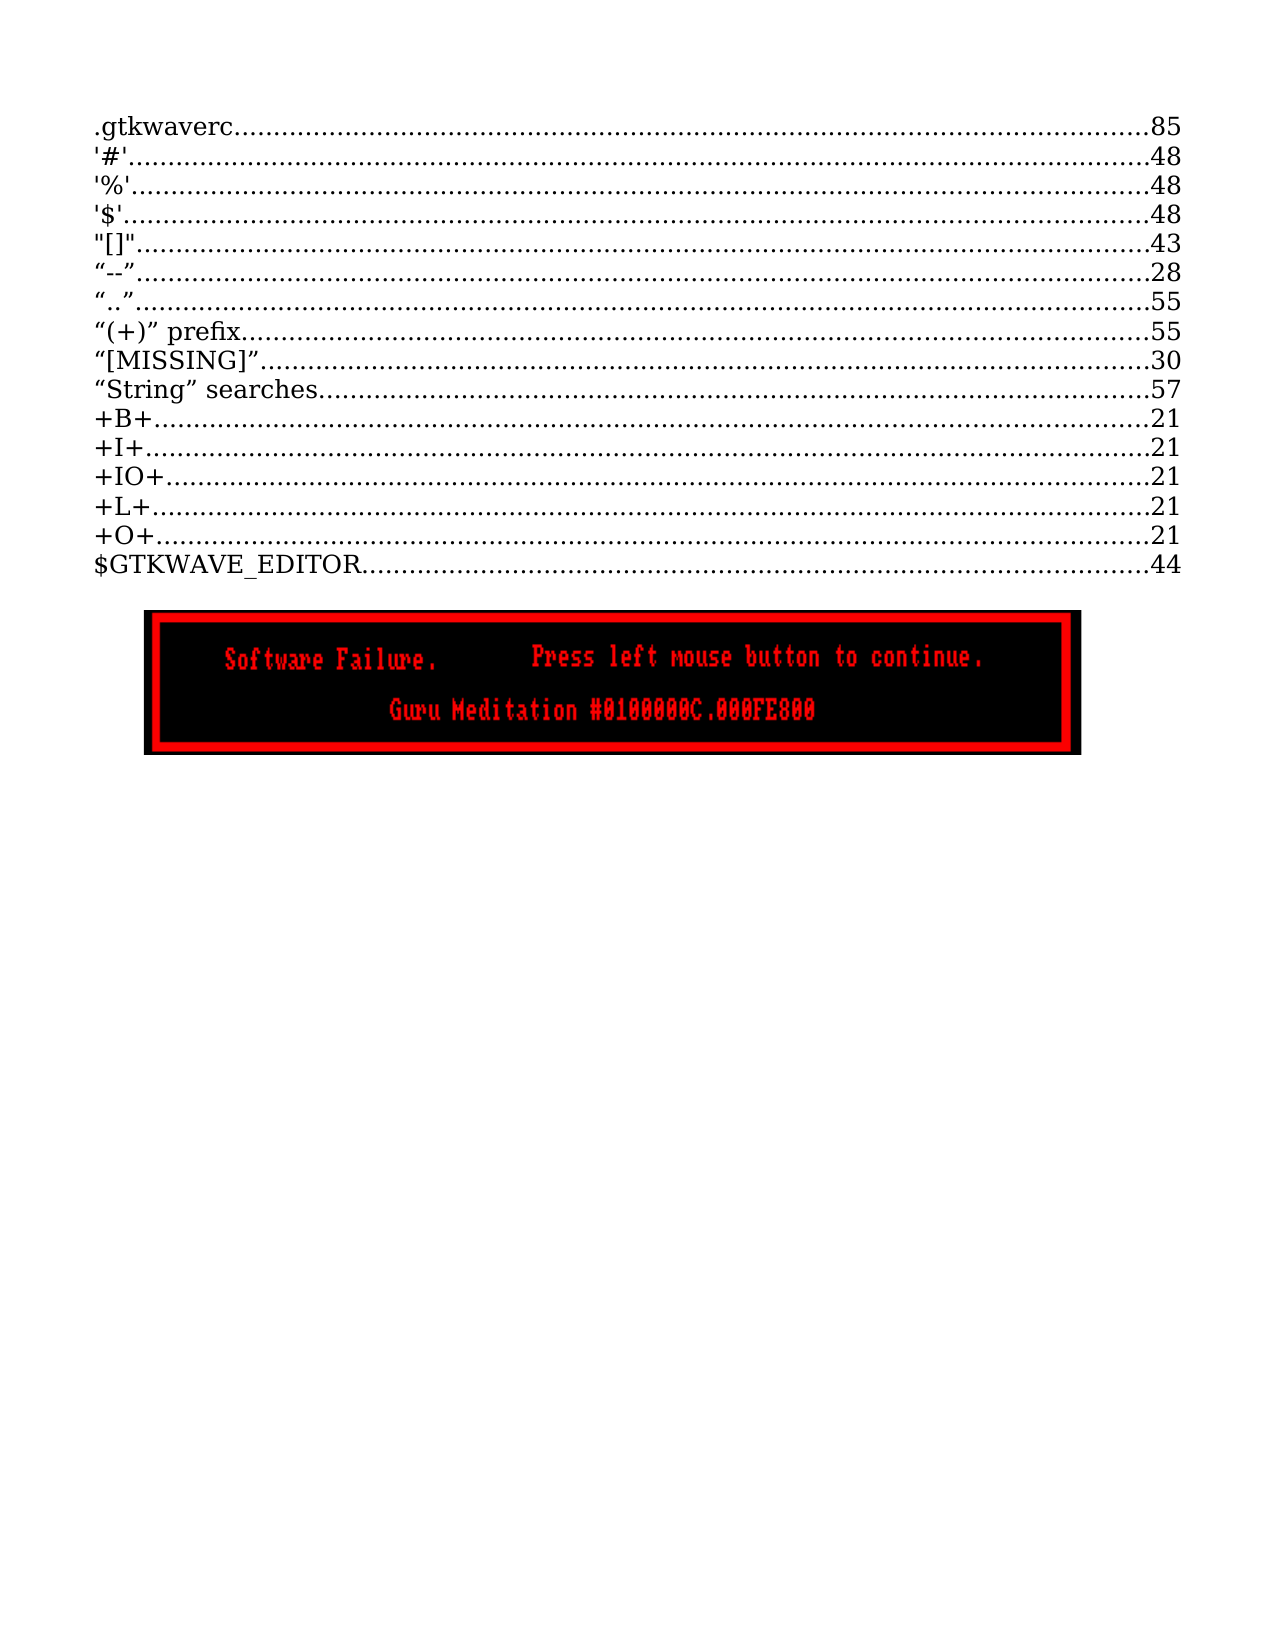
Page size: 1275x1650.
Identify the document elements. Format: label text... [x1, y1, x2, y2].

text “--” 28 [93, 258, 1182, 287]
text “..” 55 [93, 287, 1182, 317]
text '%' 48 [93, 171, 1182, 200]
text “(+)” prefix 55 [93, 317, 1182, 346]
text “String” searches 57 [93, 375, 1182, 404]
text +I+ 21 [93, 433, 1182, 462]
text "[]" 43 [93, 229, 1182, 258]
text $GTKWAVE_EDITOR 44 [93, 550, 1182, 579]
text +IO+ 21 [93, 462, 1182, 492]
text +B+ 21 [93, 404, 1182, 433]
text +O+ 21 [93, 521, 1182, 550]
text '#' 48 [93, 142, 1182, 171]
picture [143, 610, 1082, 755]
text .gtkwaverc 85 [93, 112, 1182, 142]
text '$' 48 [93, 200, 1182, 229]
text “[MISSING]” 30 [93, 346, 1182, 375]
text +L+ 21 [93, 492, 1182, 521]
